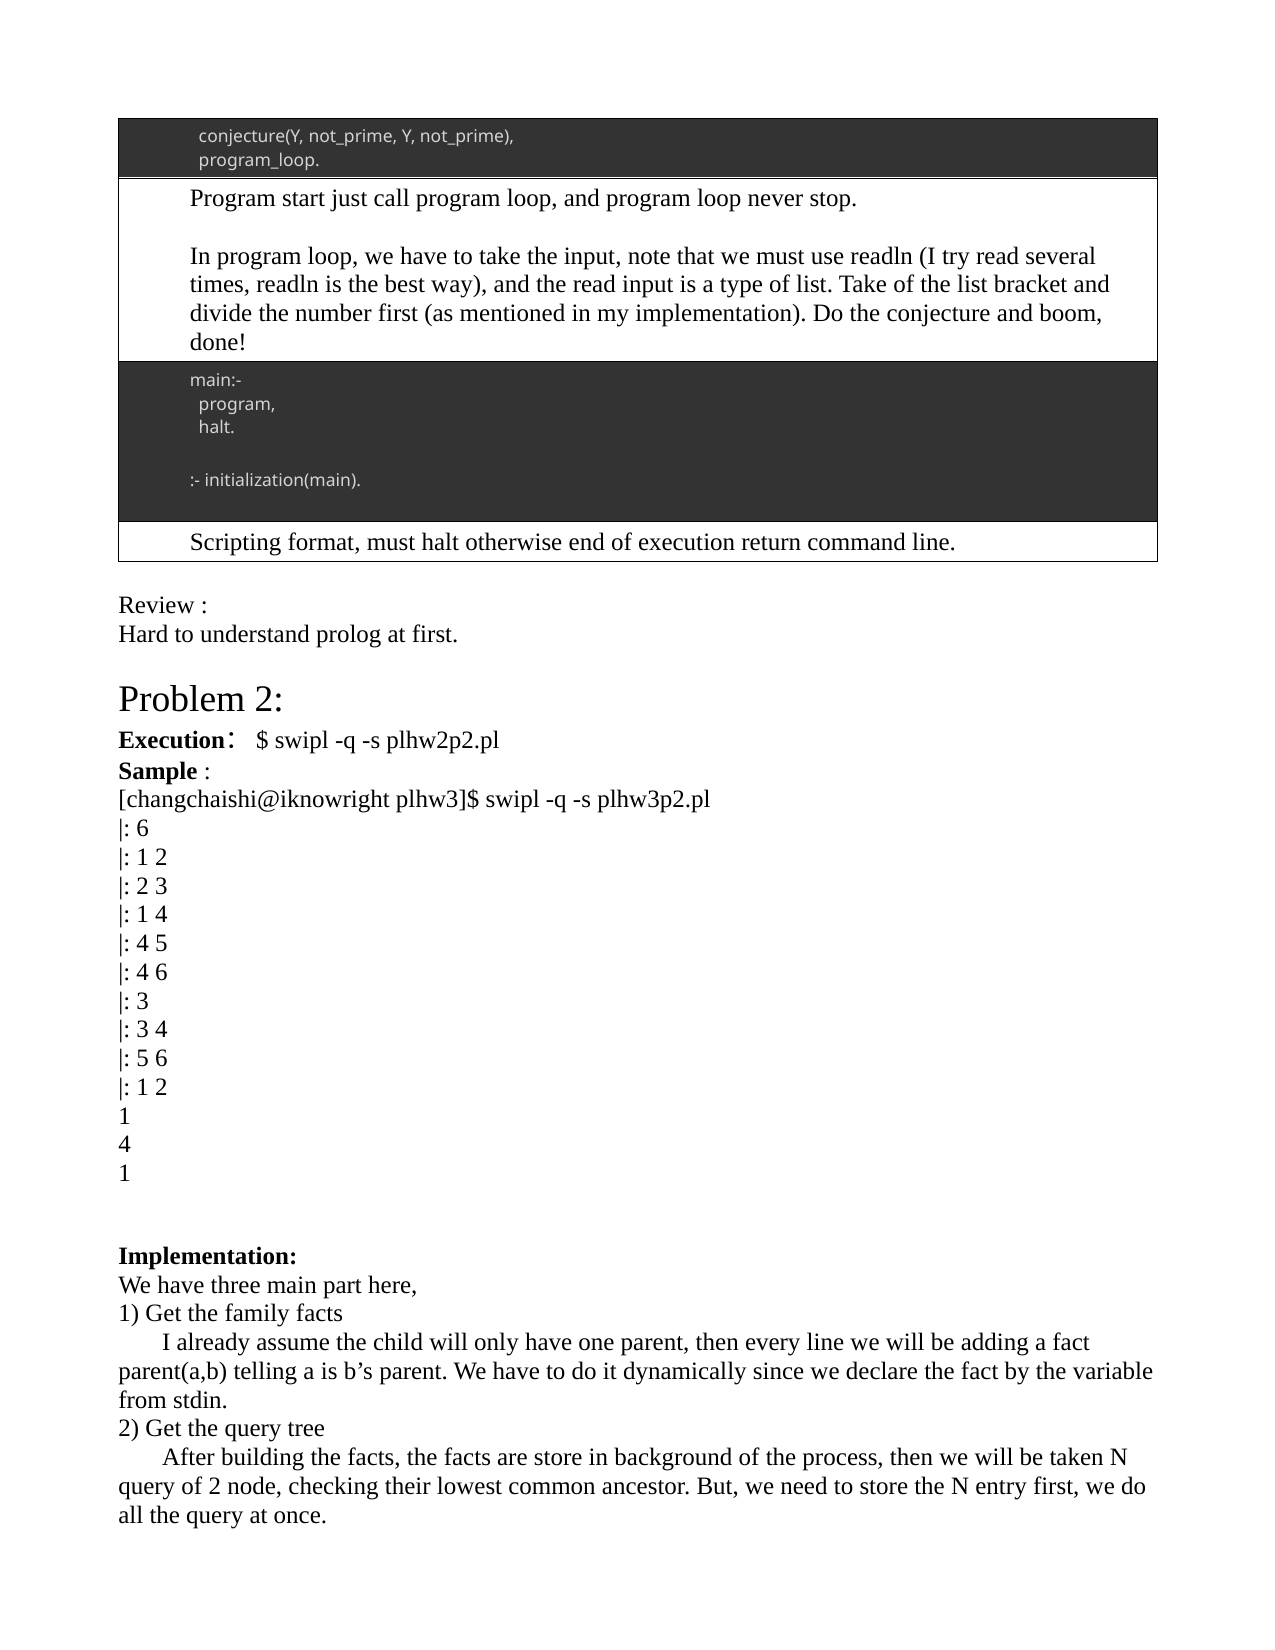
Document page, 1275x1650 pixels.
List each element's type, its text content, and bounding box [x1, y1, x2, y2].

text 2) Get the query tree [118, 1413, 1157, 1442]
text Problem 2: [118, 676, 1157, 719]
text Review : [118, 590, 1157, 619]
table_cell main:- program, halt. :- initialization(main). [184, 362, 1157, 521]
text Sample : [118, 756, 1157, 784]
text Hard to understand prolog at first. [118, 619, 1157, 648]
text |: 3 [118, 986, 1157, 1014]
text 4 [118, 1129, 1157, 1158]
text |: 6 [118, 813, 1157, 842]
table_cell [119, 179, 184, 361]
table_cell [119, 119, 184, 177]
text |: 4 6 [118, 957, 1157, 986]
text |: 3 4 [118, 1014, 1157, 1043]
text I already assume the child will only have one parent, then every line we will be adding a fact parent(a,b) telling a is b’s parent. We have to do it dynamically since we declare the fact by the variable from stdin. [118, 1327, 1157, 1413]
table_cell [119, 362, 184, 521]
table_cell Program start just call program loop, and program loop never stop. In program loop, we have to take the input, note that we must use readln (I try read several times, readln is the best way), and the read input is a type of list. Take of the list bracket and divide the number first (as mentioned in my implementation). Do the conjecture and boom, done! [184, 179, 1157, 361]
table_cell conjecture(Y, not_prime, Y, not_prime), program_loop. [184, 119, 1157, 177]
text [changchaishi@iknowright plhw3]$ swipl -q -s plhw3p2.pl [118, 784, 1157, 813]
text Implementation: [118, 1241, 1157, 1270]
text We have three main part here, [118, 1270, 1157, 1298]
text |: 1 2 [118, 842, 1157, 871]
text 1 [118, 1101, 1157, 1129]
table_cell Scripting format, must halt otherwise end of execution return command line. [184, 522, 1157, 561]
text |: 5 6 [118, 1043, 1157, 1072]
table_cell [119, 522, 184, 561]
text 1) Get the family facts [118, 1298, 1157, 1327]
text After building the facts, the facts are store in background of the process, then we will be taken N query of 2 node, checking their lowest common ancestor. But, we need to store the N entry first, we do all the query at once. [118, 1442, 1157, 1528]
text |: 2 3 [118, 871, 1157, 899]
text Execution： $ swipl -q -s plhw2p2.pl [118, 719, 1157, 756]
text |: 1 2 [118, 1072, 1157, 1101]
text |: 4 5 [118, 928, 1157, 957]
text |: 1 4 [118, 899, 1157, 928]
text 1 [118, 1158, 1157, 1187]
